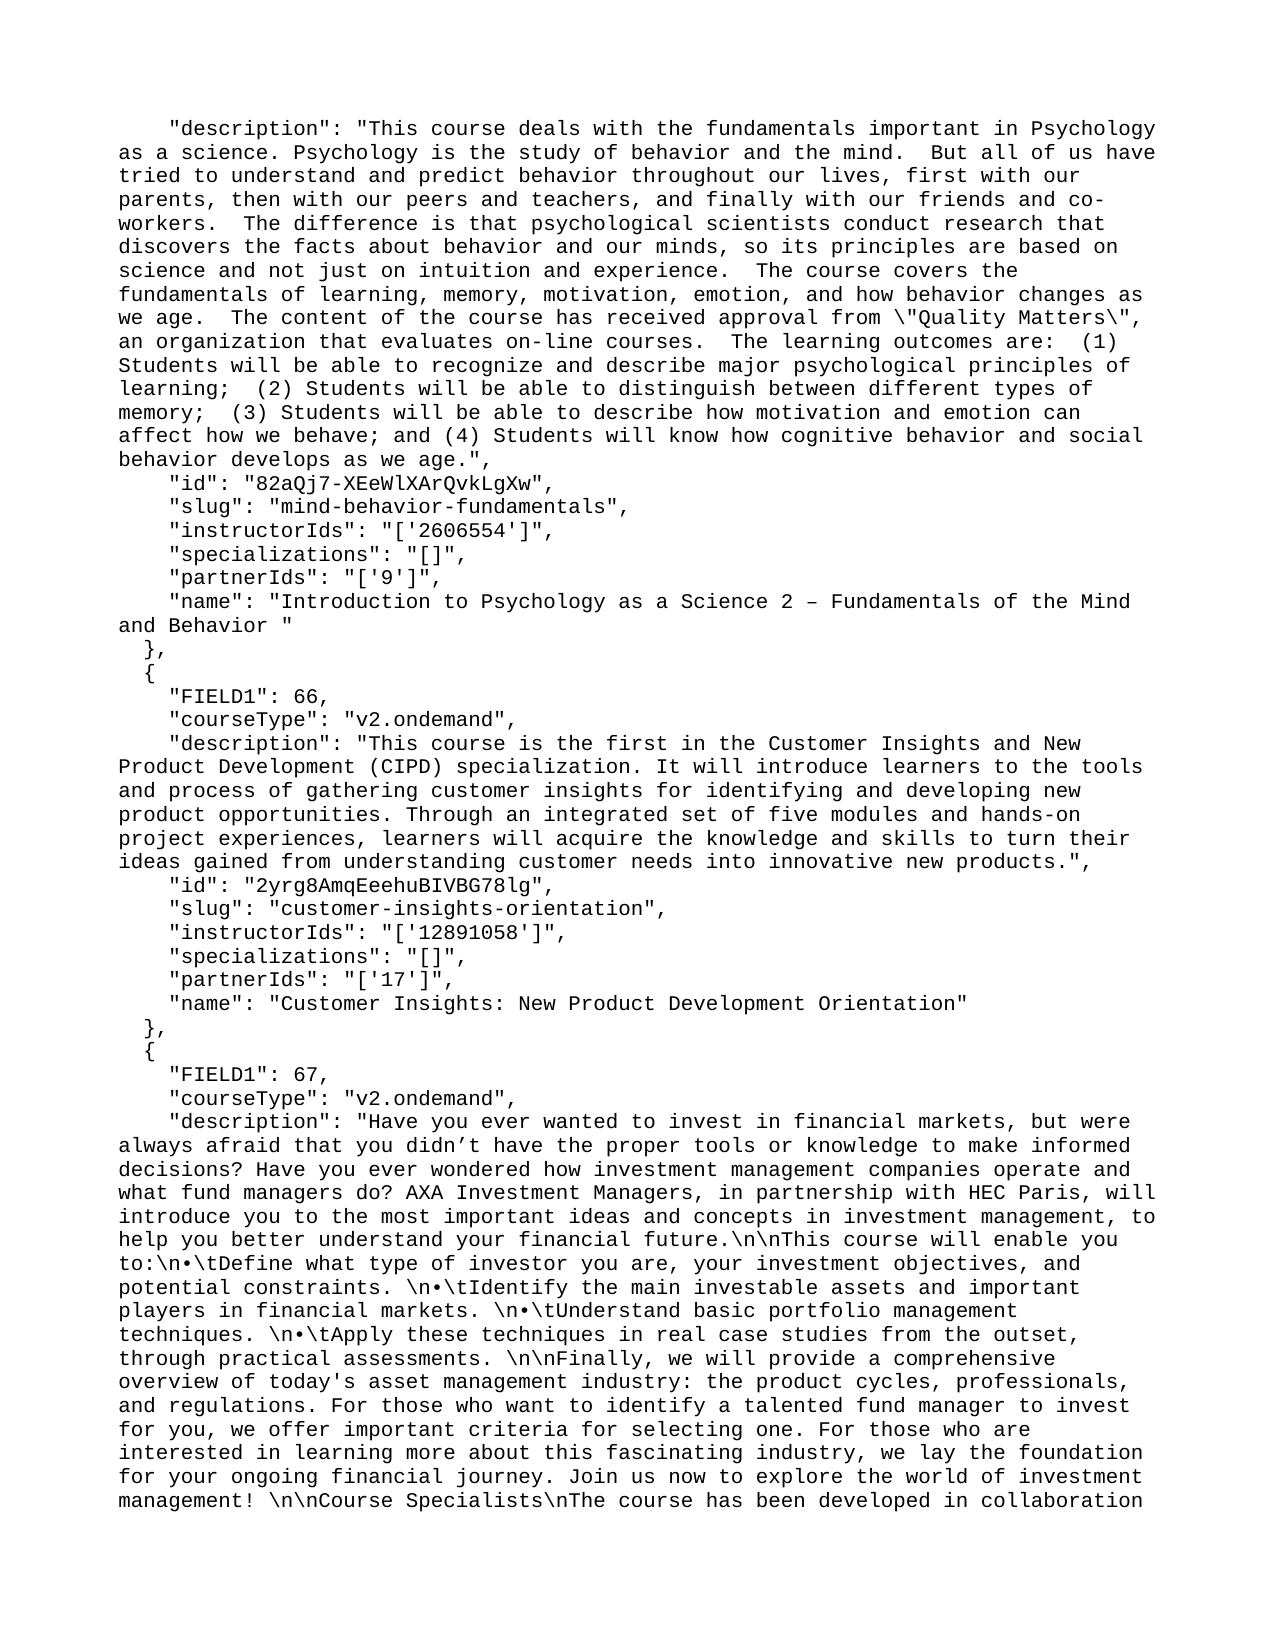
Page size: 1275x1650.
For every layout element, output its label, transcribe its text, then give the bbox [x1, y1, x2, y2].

text "FIELD1": 66, [118, 686, 1157, 709]
text }, [118, 638, 1157, 662]
text "instructorIds": "['12891058']", [118, 922, 1157, 946]
text "courseType": "v2.ondemand", [118, 1088, 1157, 1111]
text "id": "2yrg8AmqEeehuBIVBG78lg", [118, 875, 1157, 898]
text }, [118, 1017, 1157, 1040]
text "name": "Customer Insights: New Product Development Orientation" [118, 993, 1157, 1017]
text "partnerIds": "['17']", [118, 969, 1157, 993]
text "specializations": "[]", [118, 544, 1157, 567]
text "slug": "customer-insights-orientation", [118, 898, 1157, 922]
text { [118, 662, 1157, 686]
text "partnerIds": "['9']", [118, 567, 1157, 591]
text "description": "This course is the first in the Customer Insights and New Product Development (CIPD) specialization. It will introduce learners to the tools and process of gathering customer insights for identifying and developing new product opportunities. Through an integrated set of five modules and hands-on project experiences, learners will acquire the knowledge and skills to turn their ideas gained from understanding customer needs into innovative new products.", [118, 733, 1157, 875]
text { [118, 1040, 1157, 1064]
text "slug": "mind-behavior-fundamentals", [118, 496, 1157, 520]
text "instructorIds": "['2606554']", [118, 520, 1157, 544]
text "FIELD1": 67, [118, 1064, 1157, 1088]
text "specializations": "[]", [118, 946, 1157, 969]
text "description": "Have you ever wanted to invest in financial markets, but were always afraid that you didn’t have the proper tools or knowledge to make informed decisions? Have you ever wondered how investment management companies operate and what fund managers do? AXA Investment Managers, in partnership with HEC Paris, will introduce you to the most important ideas and concepts in investment management, to help you better understand your financial future.\n\nThis course will enable you to:\n•\tDefine what type of investor you are, your investment objectives, and potential constraints. \n•\tIdentify the main investable assets and important players in financial markets. \n•\tUnderstand basic portfolio management techniques. \n•\tApply these techniques in real case studies from the outset, through practical assessments. \n\nFinally, we will provide a comprehensive overview of today's asset management industry: the product cycles, professionals, and regulations. For those who want to identify a talented fund manager to invest for you, we offer important criteria for selecting one. For those who are interested in learning more about this fascinating industry, we lay the foundation for your ongoing financial journey. Join us now to explore the world of investment management! \n\nCourse Specialists\nThe course has been developed in collaboration [118, 1111, 1157, 1513]
text "id": "82aQj7-XEeWlXArQvkLgXw", [118, 473, 1157, 496]
text "description": "This course deals with the fundamentals important in Psychology as a science. Psychology is the study of behavior and the mind. But all of us have tried to understand and predict behavior throughout our lives, first with our parents, then with our peers and teachers, and finally with our friends and co-workers. The difference is that psychological scientists conduct research that discovers the facts about behavior and our minds, so its principles are based on science and not just on intuition and experience. The course covers the fundamentals of learning, memory, motivation, emotion, and how behavior changes as we age. The content of the course has received approval from \"Quality Matters\", an organization that evaluates on-line courses. The learning outcomes are: (1) Students will be able to recognize and describe major psychological principles of learning; (2) Students will be able to distinguish between different types of memory; (3) Students will be able to describe how motivation and emotion can affect how we behave; and (4) Students will know how cognitive behavior and social behavior develops as we age.", [118, 118, 1157, 473]
text "name": "Introduction to Psychology as a Science 2 – Fundamentals of the Mind and Behavior " [118, 591, 1157, 638]
text "courseType": "v2.ondemand", [118, 709, 1157, 733]
